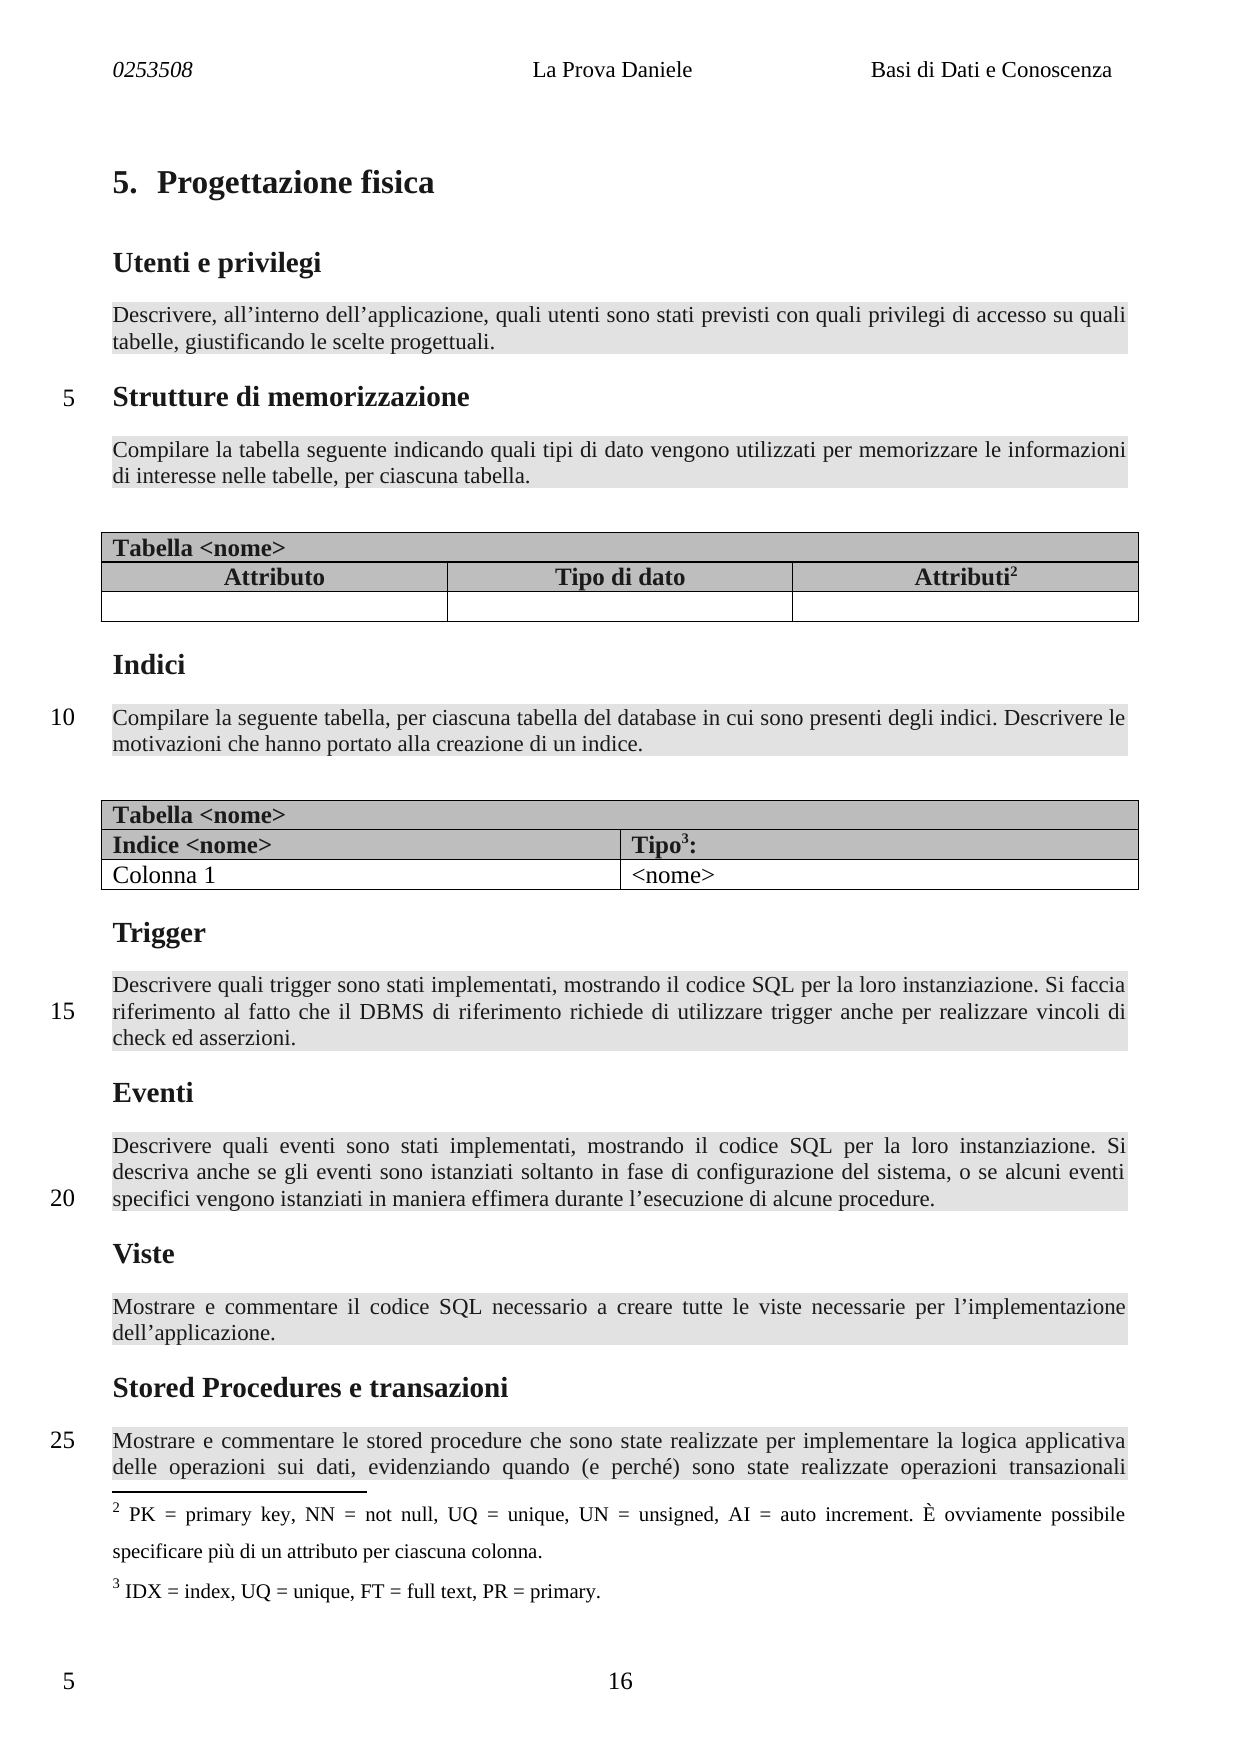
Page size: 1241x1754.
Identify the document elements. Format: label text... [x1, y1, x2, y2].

subtitle Indici [112, 647, 1128, 681]
subtitle Utenti e privilegi [112, 245, 1128, 278]
table_cell [102, 592, 447, 621]
table_header Tabella <nome> [102, 801, 1138, 829]
text Compilare la tabella seguente indicando quali tipi di dato vengono utilizzati per memorizzare le informazioni di interesse nelle tabelle, per ciascuna tabella. [112, 436, 1128, 488]
subtitle Viste [112, 1236, 1128, 1270]
subtitle Strutture di memorizzazione [112, 379, 1128, 413]
table_cell Tipo di dato [448, 563, 792, 591]
text Mostrare e commentare il codice SQL necessario a creare tutte le viste necessarie per l’implementazione dell’applicazione. [112, 1293, 1128, 1345]
subtitle Trigger [112, 915, 1128, 948]
table_cell <nome> [621, 860, 1138, 889]
table_cell Colonna 1 [102, 860, 620, 889]
table_cell [793, 592, 1138, 621]
text Descrivere quali trigger sono stati implementati, mostrando il codice SQL per la loro instanziazione. Si faccia riferimento al fatto che il DBMS di riferimento richiede di utilizzare trigger anche per realizzare vincoli di check ed asserzioni. [112, 971, 1128, 1051]
table_cell Attributi [793, 563, 1138, 591]
text Descrivere, all’interno dell’applicazione, quali utenti sono stati previsti con quali privilegi di accesso su quali tabelle, giustificando le scelte progettuali. [112, 302, 1128, 354]
table_cell Attributo [102, 563, 447, 591]
table_header Tabella <nome> [102, 533, 1138, 561]
text Mostrare e commentare le stored procedure che sono state realizzate per implementare la logica applicativa delle operazioni sui dati, evidenziando quando (e perché) sono state realizzate operazioni transazionali [112, 1427, 1128, 1480]
table_cell [448, 592, 792, 621]
text Compilare la seguente tabella, per ciascuna tabella del database in cui sono presenti degli indici. Descrivere le motivazioni che hanno portato alla creazione di un indice. [112, 704, 1128, 756]
subtitle Stored Procedures e transazioni [112, 1370, 1128, 1404]
table_cell Indice <nome> [102, 830, 620, 859]
subtitle Progettazione fisica [112, 162, 1128, 201]
text Descrivere quali eventi sono stati implementati, mostrando il codice SQL per la loro instanziazione. Si descriva anche se gli eventi sono istanziati soltanto in fase di configurazione del sistema, o se alcuni eventi specifici vengono istanziati in maniera effimera durante l’esecuzione di alcune procedure. [112, 1132, 1128, 1211]
subtitle Eventi [112, 1076, 1128, 1109]
table_cell Tipo: [621, 830, 1138, 859]
